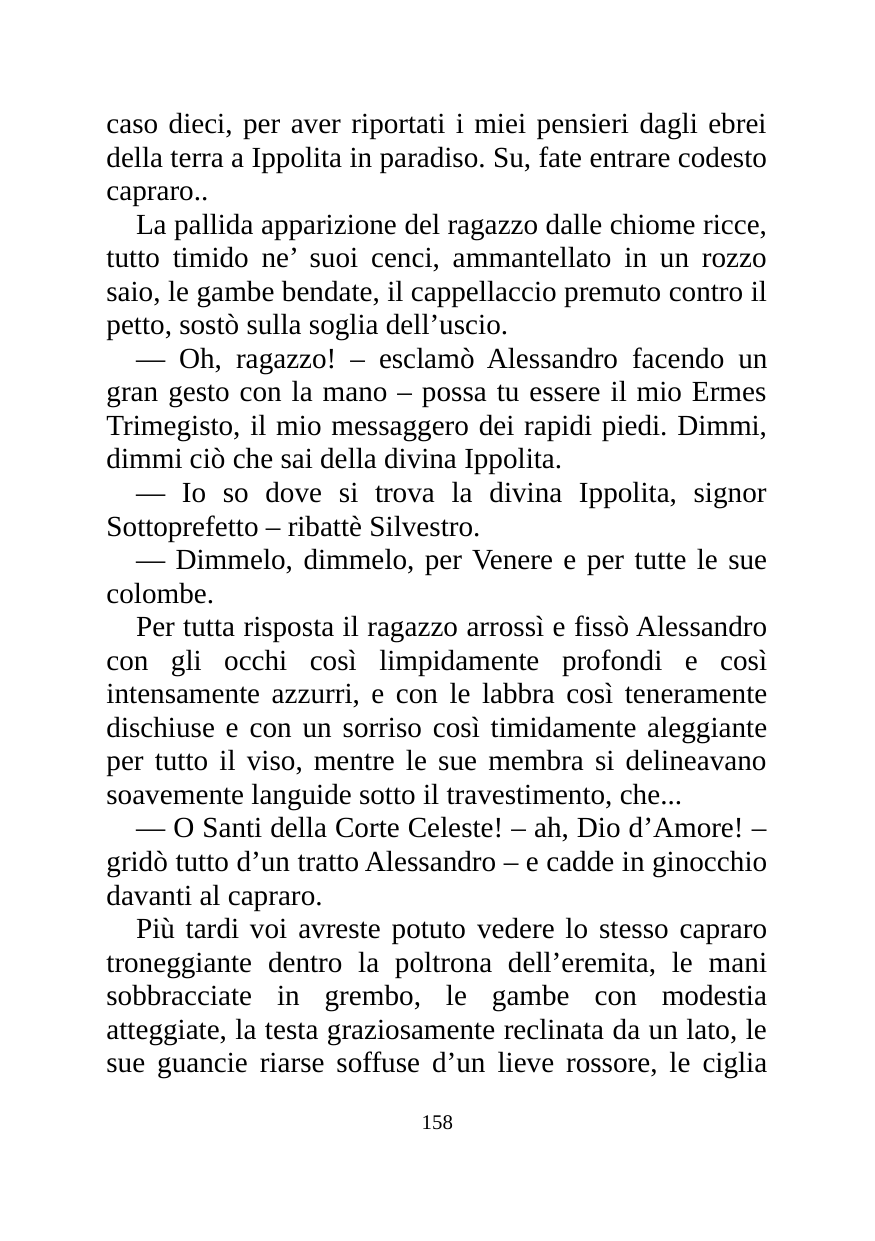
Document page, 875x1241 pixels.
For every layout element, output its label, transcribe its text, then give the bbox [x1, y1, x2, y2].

text caso dieci, per aver riportati i miei pensieri dagli ebrei della terra a Ippolita in paradiso. Su, fate entrare codesto capraro.. [106, 106, 768, 207]
text Più tardi voi avreste potuto vedere lo stesso capraro troneggiante dentro la poltrona dell’eremita, le mani sobbracciate in grembo, le gambe con modestia atteggiate, la testa graziosamente reclinata da un lato, le sue guancie riarse soffuse d’un lieve rossore, le ciglia [106, 911, 768, 1079]
text Per tutta risposta il ragazzo arrossì e fissò Alessandro con gli occhi così limpidamente profondi e così intensamente azzurri, e con le labbra così teneramente dischiuse e con un sorriso così timidamente aleggiante per tutto il viso, mentre le sue membra si delineavano soavemente languide sotto il travestimento, che... [106, 609, 768, 811]
text La pallida apparizione del ragazzo dalle chiome ricce, tutto timido ne’ suoi cenci, ammantellato in un rozzo saio, le gambe bendate, il cappellaccio premuto contro il petto, sostò sulla soglia dell’uscio. [106, 207, 768, 341]
text — Io so dove si trova la divina Ippolita, signor Sottoprefetto – ribattè Silvestro. [106, 475, 768, 542]
text — Dimmelo, dimmelo, per Venere e per tutte le sue colombe. [106, 542, 768, 609]
text — Oh, ragazzo! – esclamò Alessandro facendo un gran gesto con la mano – possa tu essere il mio Ermes Trimegisto, il mio messaggero dei rapidi piedi. Dimmi, dimmi ciò che sai della divina Ippolita. [106, 341, 768, 475]
text — O Santi della Corte Celeste! – ah, Dio d’Amore! – gridò tutto d’un tratto Alessandro – e cadde in ginocchio davanti al capraro. [106, 811, 768, 911]
